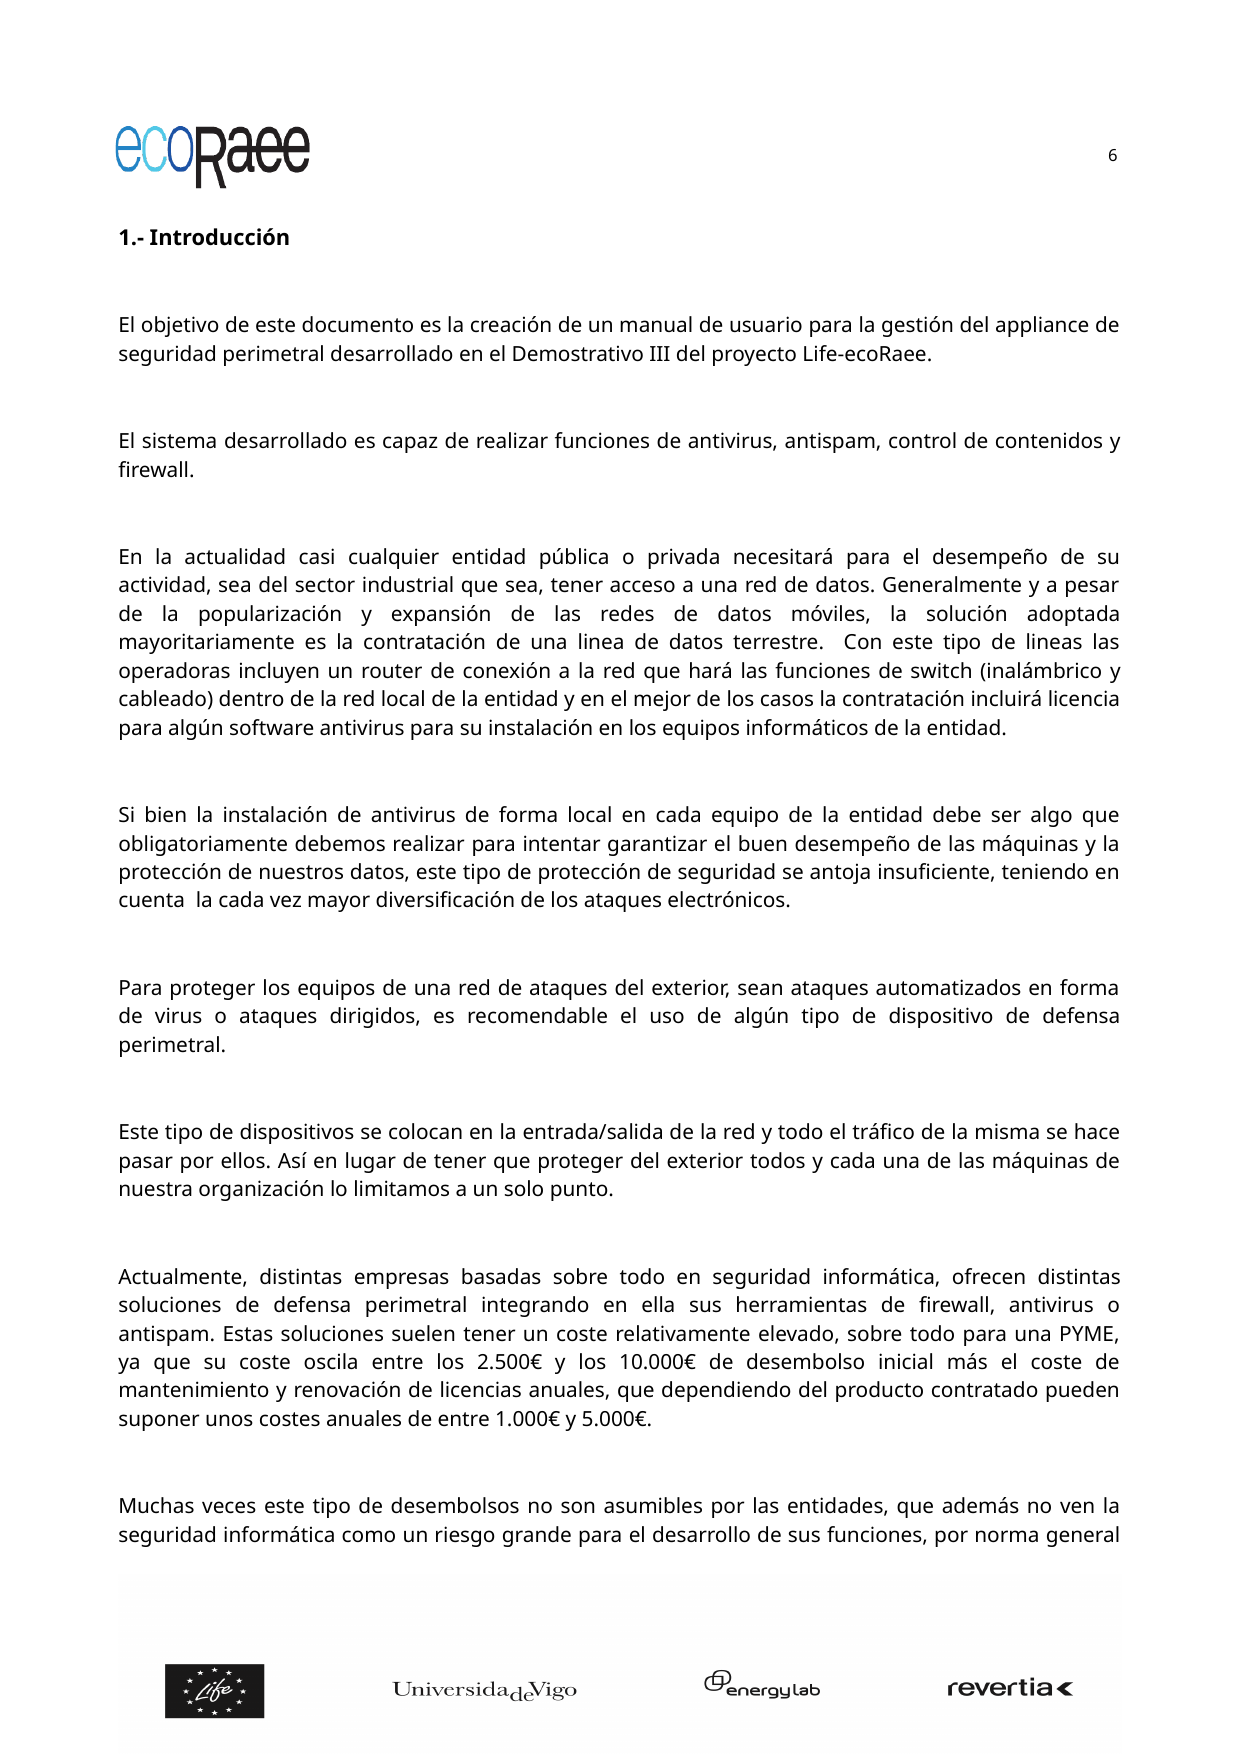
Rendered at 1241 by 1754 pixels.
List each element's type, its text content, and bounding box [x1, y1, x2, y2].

text Este tipo de dispositivos se colocan en la entrada/salida de la red y todo el tráfico de la misma se hace pasar por ellos. Así en lugar de tener que proteger del exterior todos y cada una de las máquinas de nuestra organización lo limitamos a un solo punto. [118, 1117, 1122, 1203]
text El sistema desarrollado es capaz de realizar funciones de antivirus, antispam, control de contenidos y firewall. [118, 426, 1122, 483]
text El objetivo de este documento es la creación de un manual de usuario para la gestión del appliance de seguridad perimetral desarrollado en el Demostrativo III del proyecto Life-ecoRaee. [118, 310, 1122, 367]
text 1.- Introducción [118, 221, 1122, 251]
text Para proteger los equipos de una red de ataques del exterior, sean ataques automatizados en forma de virus o ataques dirigidos, es recomendable el uso de algún tipo de dispositivo de defensa perimetral. [118, 973, 1122, 1058]
picture [114, 124, 311, 190]
text En la actualidad casi cualquier entidad pública o privada necesitará para el desempeño de su actividad, sea del sector industrial que sea, tener acceso a una red de datos. Generalmente y a pesar de la popularización y expansión de las redes de datos móviles, la solución adoptada mayoritariamente es la contratación de una linea de datos terrestre. Con este tipo de lineas las operadoras incluyen un router de conexión a la red que hará las funciones de switch (inalámbrico y cableado) dentro de la red local de la entidad y en el mejor de los casos la contratación incluirá licencia para algún software antivirus para su instalación en los equipos informáticos de la entidad. [118, 542, 1122, 741]
text Si bien la instalación de antivirus de forma local en cada equipo de la entidad debe ser algo que obligatoriamente debemos realizar para intentar garantizar el buen desempeño de las máquinas y la protección de nuestros datos, este tipo de protección de seguridad se antoja insuficiente, teniendo en cuenta la cada vez mayor diversificación de los ataques electrónicos. [118, 800, 1122, 914]
picture [117, 1574, 1122, 1754]
text Actualmente, distintas empresas basadas sobre todo en seguridad informática, ofrecen distintas soluciones de defensa perimetral integrando en ella sus herramientas de firewall, antivirus o antispam. Estas soluciones suelen tener un coste relativamente elevado, sobre todo para una PYME, ya que su coste oscila entre los 2.500€ y los 10.000€ de desembolso inicial más el coste de mantenimiento y renovación de licencias anuales, que dependiendo del producto contratado pueden suponer unos costes anuales de entre 1.000€ y 5.000€. [118, 1262, 1122, 1432]
text Muchas veces este tipo de desembolsos no son asumibles por las entidades, que además no ven la seguridad informática como un riesgo grande para el desarrollo de sus funciones, por norma general [118, 1492, 1122, 1548]
